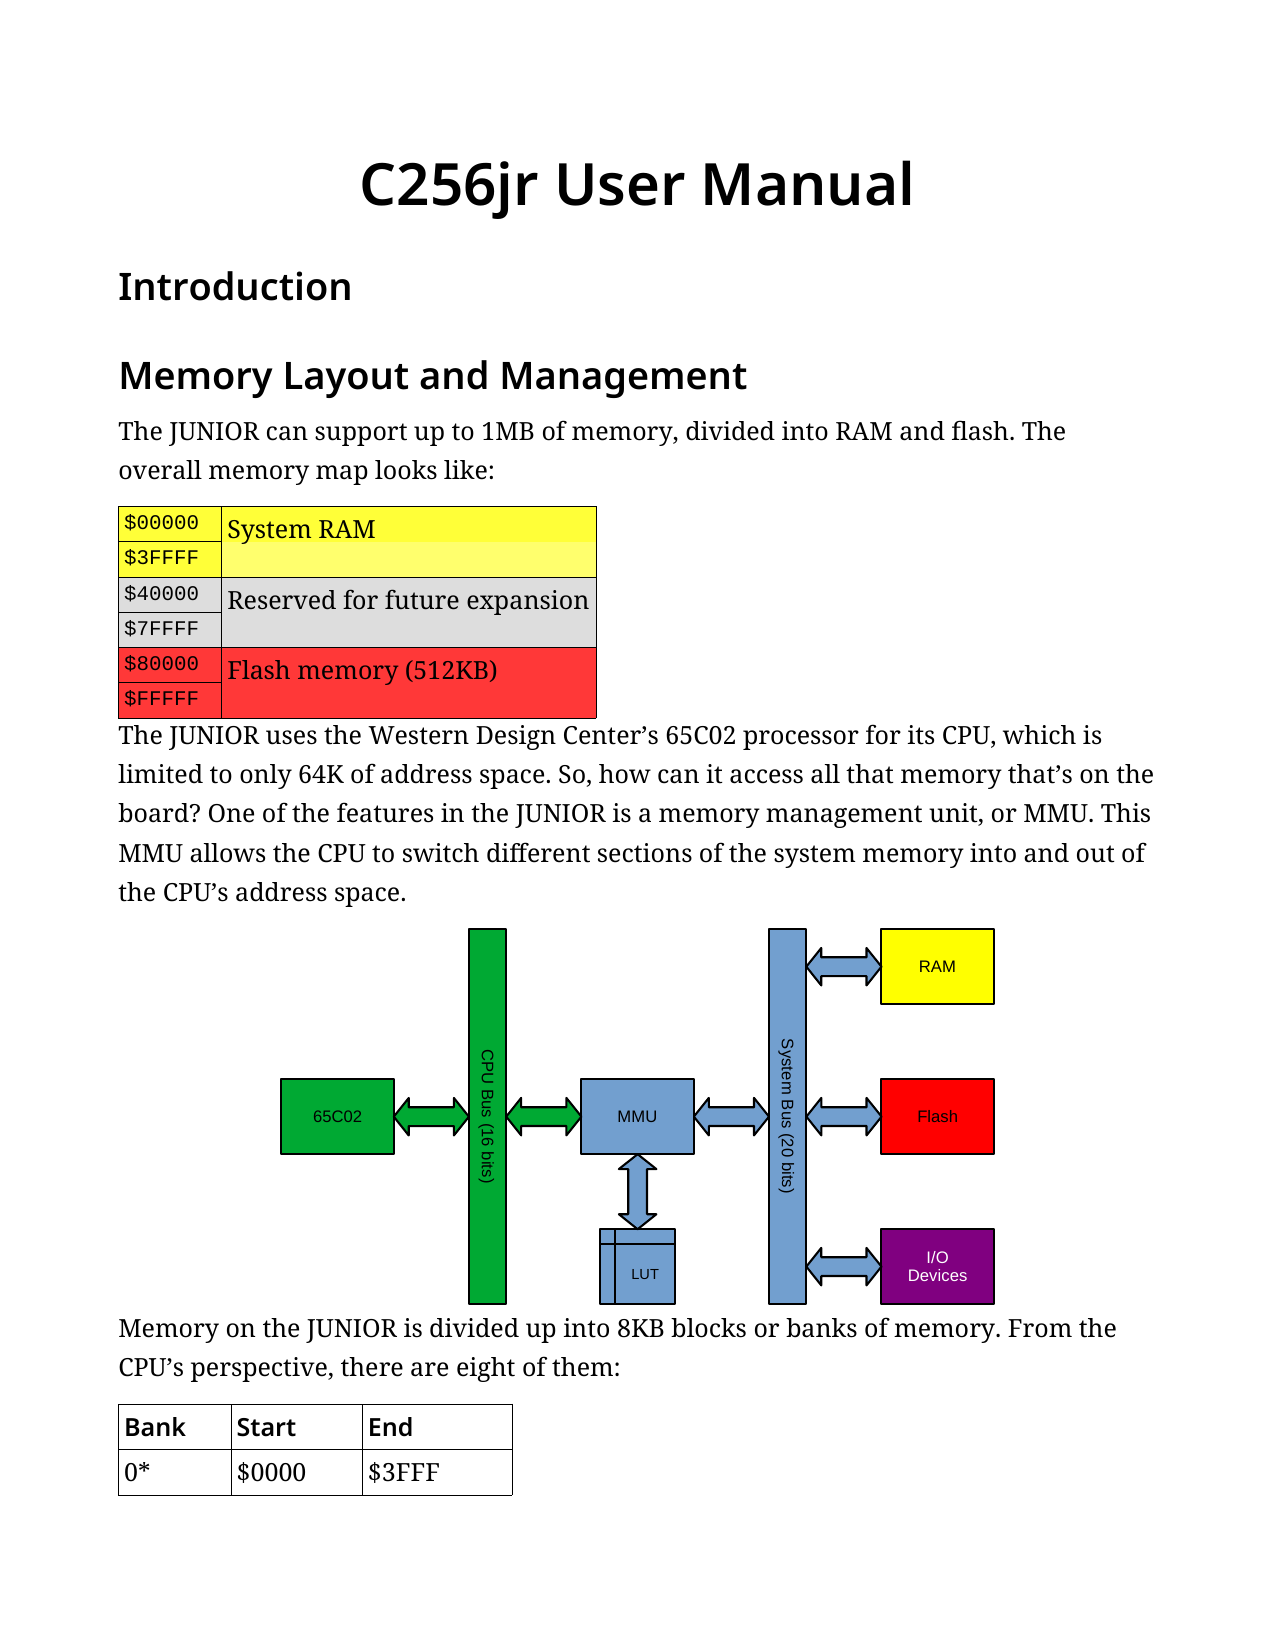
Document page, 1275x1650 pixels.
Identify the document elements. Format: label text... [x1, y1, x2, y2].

table_header Bank [119, 1405, 231, 1449]
table_header $00000 [119, 507, 221, 541]
table_cell $80000 [119, 648, 221, 682]
table_header System RAM [222, 507, 596, 542]
table_header Start [232, 1405, 362, 1449]
subtitle Introduction [118, 260, 1157, 312]
table_cell Reserved for future expansion [222, 578, 596, 612]
text The JUNIOR can support up to 1MB of memory, divided into RAM and flash. The overall memory map looks like: [118, 413, 1157, 487]
title C256jr User Manual [118, 143, 1157, 223]
table_cell $3FFFF [119, 542, 221, 577]
table_cell $7FFFF [119, 613, 221, 647]
table_cell $FFFFF [119, 683, 221, 718]
table_cell $0000 [232, 1450, 362, 1495]
table_cell $3FFF [363, 1450, 512, 1495]
subtitle Memory Layout and Management [118, 349, 1157, 401]
table_header End [363, 1405, 512, 1449]
table_cell Flash memory (512KB) [222, 648, 596, 718]
text The JUNIOR uses the Western Design Center’s 65C02 processor for its CPU, which is limited to only 64K of address space. So, how can it access all that memory that’s on the board? One of the features in the JUNIOR is a memory management unit, or MMU. This MMU allows the CPU to switch different sections of the system memory into and out of the CPU’s address space. [118, 718, 1157, 908]
text Memory on the JUNIOR is divided up into 8KB blocks or banks of memory. From the CPU’s perspective, there are eight of them: [118, 928, 1157, 1384]
table_cell 0* [119, 1450, 231, 1495]
table_cell $40000 [119, 578, 221, 612]
